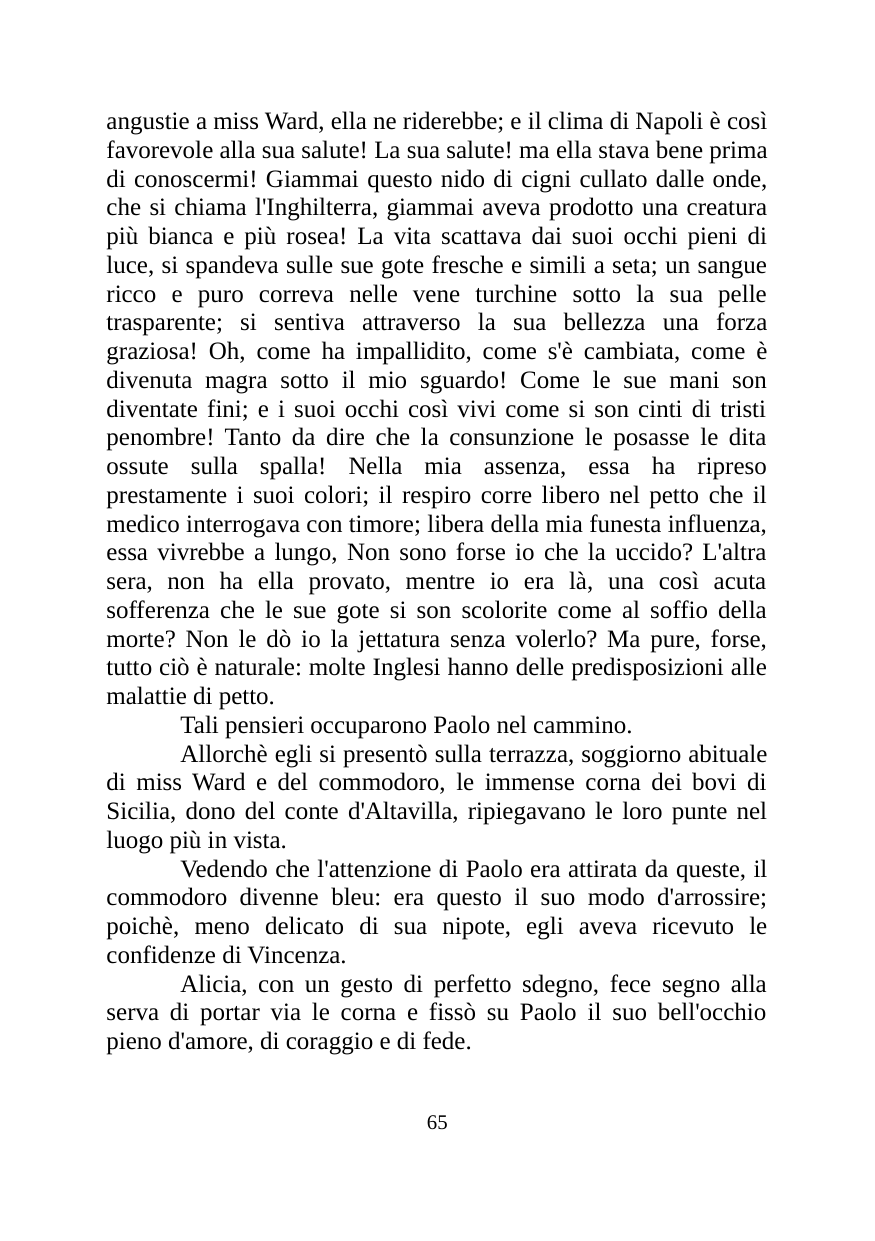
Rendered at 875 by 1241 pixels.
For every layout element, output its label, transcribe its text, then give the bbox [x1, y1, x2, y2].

text Alicia, con un gesto di perfetto sdegno, fece segno alla serva di portar via le corna e fissò su Paolo il suo bell'occhio pieno d'amore, di coraggio e di fede. [106, 969, 768, 1055]
text Vedendo che l'attenzione di Paolo era attirata da queste, il commodoro divenne bleu: era questo il suo modo d'arrossire; poichè, meno delicato di sua nipote, egli aveva ricevuto le confidenze di Vincenza. [106, 854, 768, 969]
text Allorchè egli si presentò sulla terrazza, soggiorno abituale di miss Ward e del commodoro, le immense corna dei bovi di Sicilia, dono del conte d'Altavilla, ripiegavano le loro punte nel luogo più in vista. [106, 739, 768, 854]
text angustie a miss Ward, ella ne riderebbe; e il clima di Napoli è così favorevole alla sua salute! La sua salute! ma ella stava bene prima di conoscermi! Giammai questo nido di cigni cullato dalle onde, che si chiama l'Inghilterra, giammai aveva prodotto una creatura più bianca e più rosea! La vita scattava dai suoi occhi pieni di luce, si spandeva sulle sue gote fresche e simili a seta; un sangue ricco e puro correva nelle vene turchine sotto la sua pelle trasparente; si sentiva attraverso la sua bellezza una forza graziosa! Oh, come ha impallidito, come s'è cambiata, come è divenuta magra sotto il mio sguardo! Come le sue mani son diventate fini; e i suoi occhi così vivi come si son cinti di tristi penombre! Tanto da dire che la consunzione le posasse le dita ossute sulla spalla! Nella mia assenza, essa ha ripreso prestamente i suoi colori; il respiro corre libero nel petto che il medico interrogava con timore; libera della mia funesta influenza, essa vivrebbe a lungo, Non sono forse io che la uccido? L'altra sera, non ha ella provato, mentre io era là, una così acuta sofferenza che le sue gote si son scolorite come al soffio della morte? Non le dò io la jettatura senza volerlo? Ma pure, forse, tutto ciò è naturale: molte Inglesi hanno delle predisposizioni alle malattie di petto. [106, 106, 768, 710]
text Tali pensieri occuparono Paolo nel cammino. [106, 710, 768, 739]
